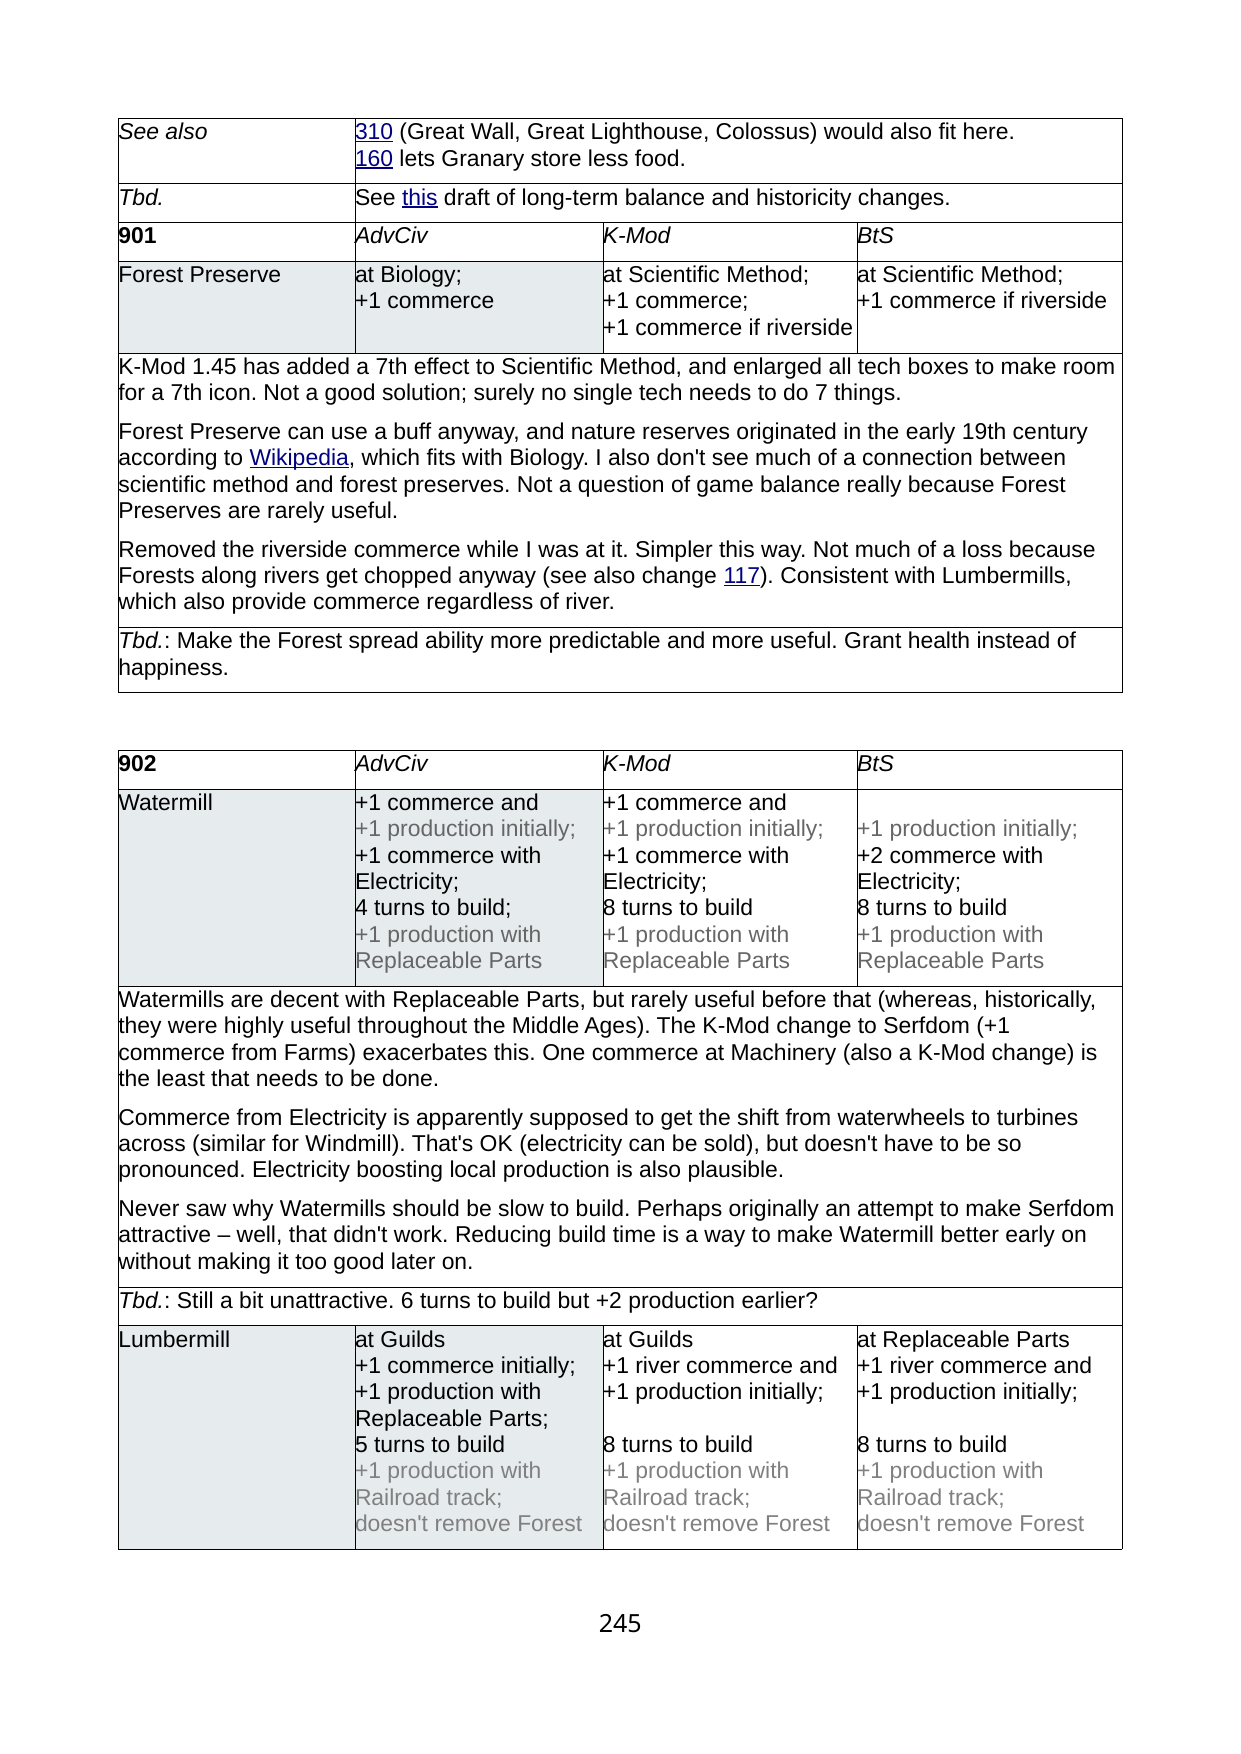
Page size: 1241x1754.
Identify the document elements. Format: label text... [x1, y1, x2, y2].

table_cell +1 commerce and +1 production initially; +1 commerce with Electricity; 8 turns to build +1 production with Replaceable Parts [604, 790, 857, 986]
table_cell K-Mod [604, 223, 857, 261]
table_cell BtS [858, 223, 1122, 261]
table_cell at Scientific Method; +1 commerce if riverside [858, 262, 1122, 353]
table_cell at Scientific Method; +1 commerce; +1 commerce if riverside [604, 262, 857, 353]
table_cell 901 [119, 223, 355, 261]
table_header BtS [858, 751, 1122, 789]
table_cell Tbd. [119, 184, 355, 222]
table_cell Forest Preserve [119, 262, 355, 353]
table_cell +1 production initially; +2 commerce with Electricity; 8 turns to build +1 production with Replaceable Parts [858, 790, 1122, 986]
table_header 902 [119, 751, 355, 789]
table_cell AdvCiv [356, 223, 603, 261]
table_header K-Mod [604, 751, 857, 789]
table_cell Lumbermill [119, 1326, 355, 1549]
table_cell See also [119, 119, 355, 183]
table_cell See this draft of long-term balance and historicity changes. [356, 184, 1122, 222]
table_cell Tbd.: Make the Forest spread ability more predictable and more useful. Grant health instead of happiness. [119, 628, 1122, 692]
table_cell Watermill [119, 790, 355, 986]
table_cell at Guilds +1 river commerce and +1 production initially; 8 turns to build +1 production with Railroad track; doesn't remove Forest [604, 1326, 857, 1549]
table_cell K-Mod 1.45 has added a 7th effect to Scientific Method, and enlarged all tech boxes to make room for a 7th icon. Not a good solution; surely no single tech needs to do 7 things. Forest Preserve can use a buff anyway, and nature reserves originated in the early 19th century according to Wikipedia, which fits with Biology. I also don't see much of a connection between scientific method and forest preserves. Not a question of game balance really because Forest Preserves are rarely useful. Removed the riverside commerce while I was at it. Simpler this way. Not much of a loss because Forests along rivers get chopped anyway (see also change 117). Consistent with Lumbermills, which also provide commerce regardless of river. [119, 354, 1122, 627]
table_cell Watermills are decent with Replaceable Parts, but rarely useful before that (whereas, historically, they were highly useful throughout the Middle Ages). The K-Mod change to Serfdom (+1 commerce from Farms) exacerbates this. One commerce at Machinery (also a K-Mod change) is the least that needs to be done. Commerce from Electricity is apparently supposed to get the shift from waterwheels to turbines across (similar for Windmill). That's OK (electricity can be sold), but doesn't have to be so pronounced. Electricity boosting local production is also plausible. Never saw why Watermills should be slow to build. Perhaps originally an attempt to make Serfdom attractive – well, that didn't work. Reducing build time is a way to make Watermill better early on without making it too good later on. [119, 987, 1122, 1287]
table_cell at Replaceable Parts +1 river commerce and +1 production initially; 8 turns to build +1 production with Railroad track; doesn't remove Forest [858, 1326, 1122, 1549]
table_header AdvCiv [356, 751, 603, 789]
table_cell 310 (Great Wall, Great Lighthouse, Colossus) would also fit here. 160 lets Granary store less food. [356, 119, 1122, 183]
table_cell Tbd.: Still a bit unattractive. 6 turns to build but +2 production earlier? [119, 1288, 1122, 1325]
table_cell at Guilds +1 commerce initially; +1 production with Replaceable Parts; 5 turns to build +1 production with Railroad track; doesn't remove Forest [356, 1326, 603, 1549]
table_cell +1 commerce and +1 production initially; +1 commerce with Electricity; 4 turns to build; +1 production with Replaceable Parts [356, 790, 603, 986]
table_cell at Biology; +1 commerce [356, 262, 603, 353]
